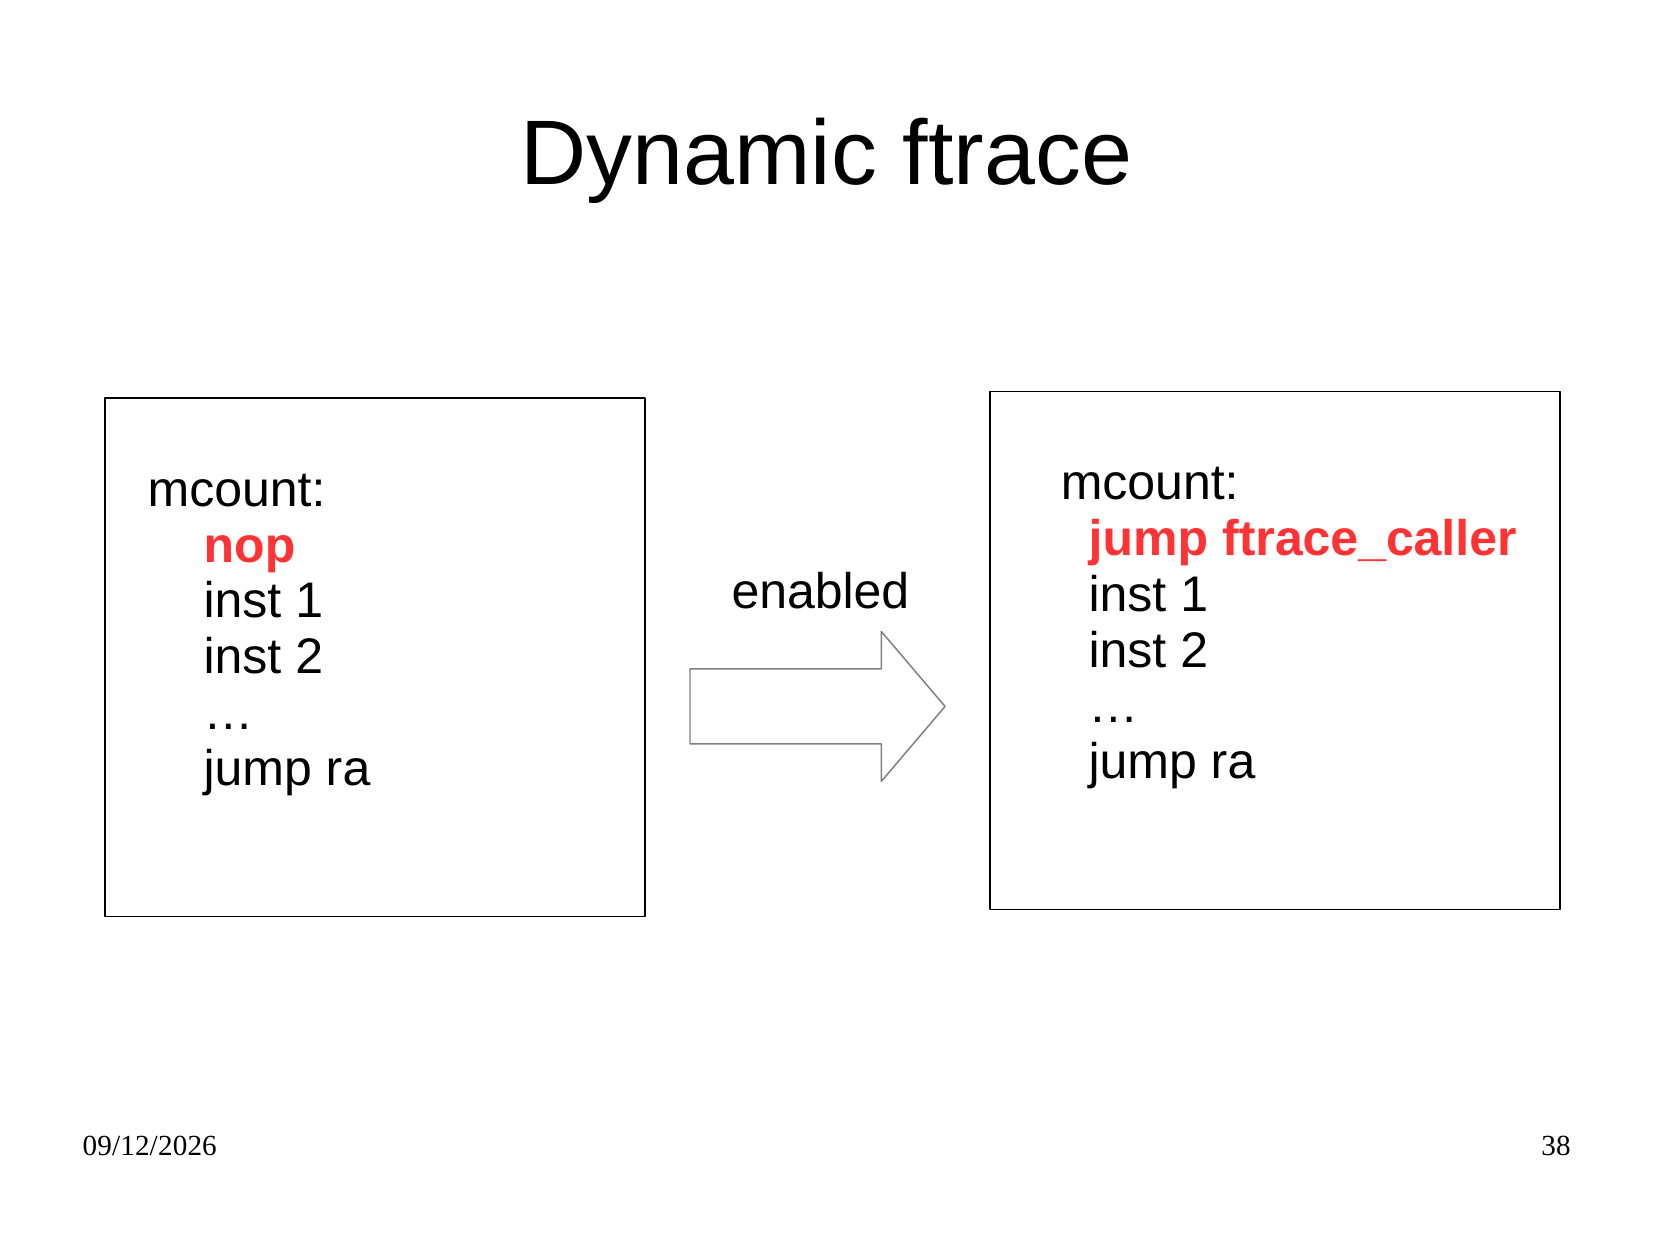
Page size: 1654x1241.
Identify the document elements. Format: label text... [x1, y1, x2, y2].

text_box mcount: nop inst 1 inst 2 … jump ra [105, 398, 646, 917]
text_box enabled [716, 556, 924, 628]
title Dynamic ftrace [82, 49, 1571, 257]
text_box mcount: jump ftrace_caller inst 1 inst 2 … jump ra [990, 391, 1561, 910]
